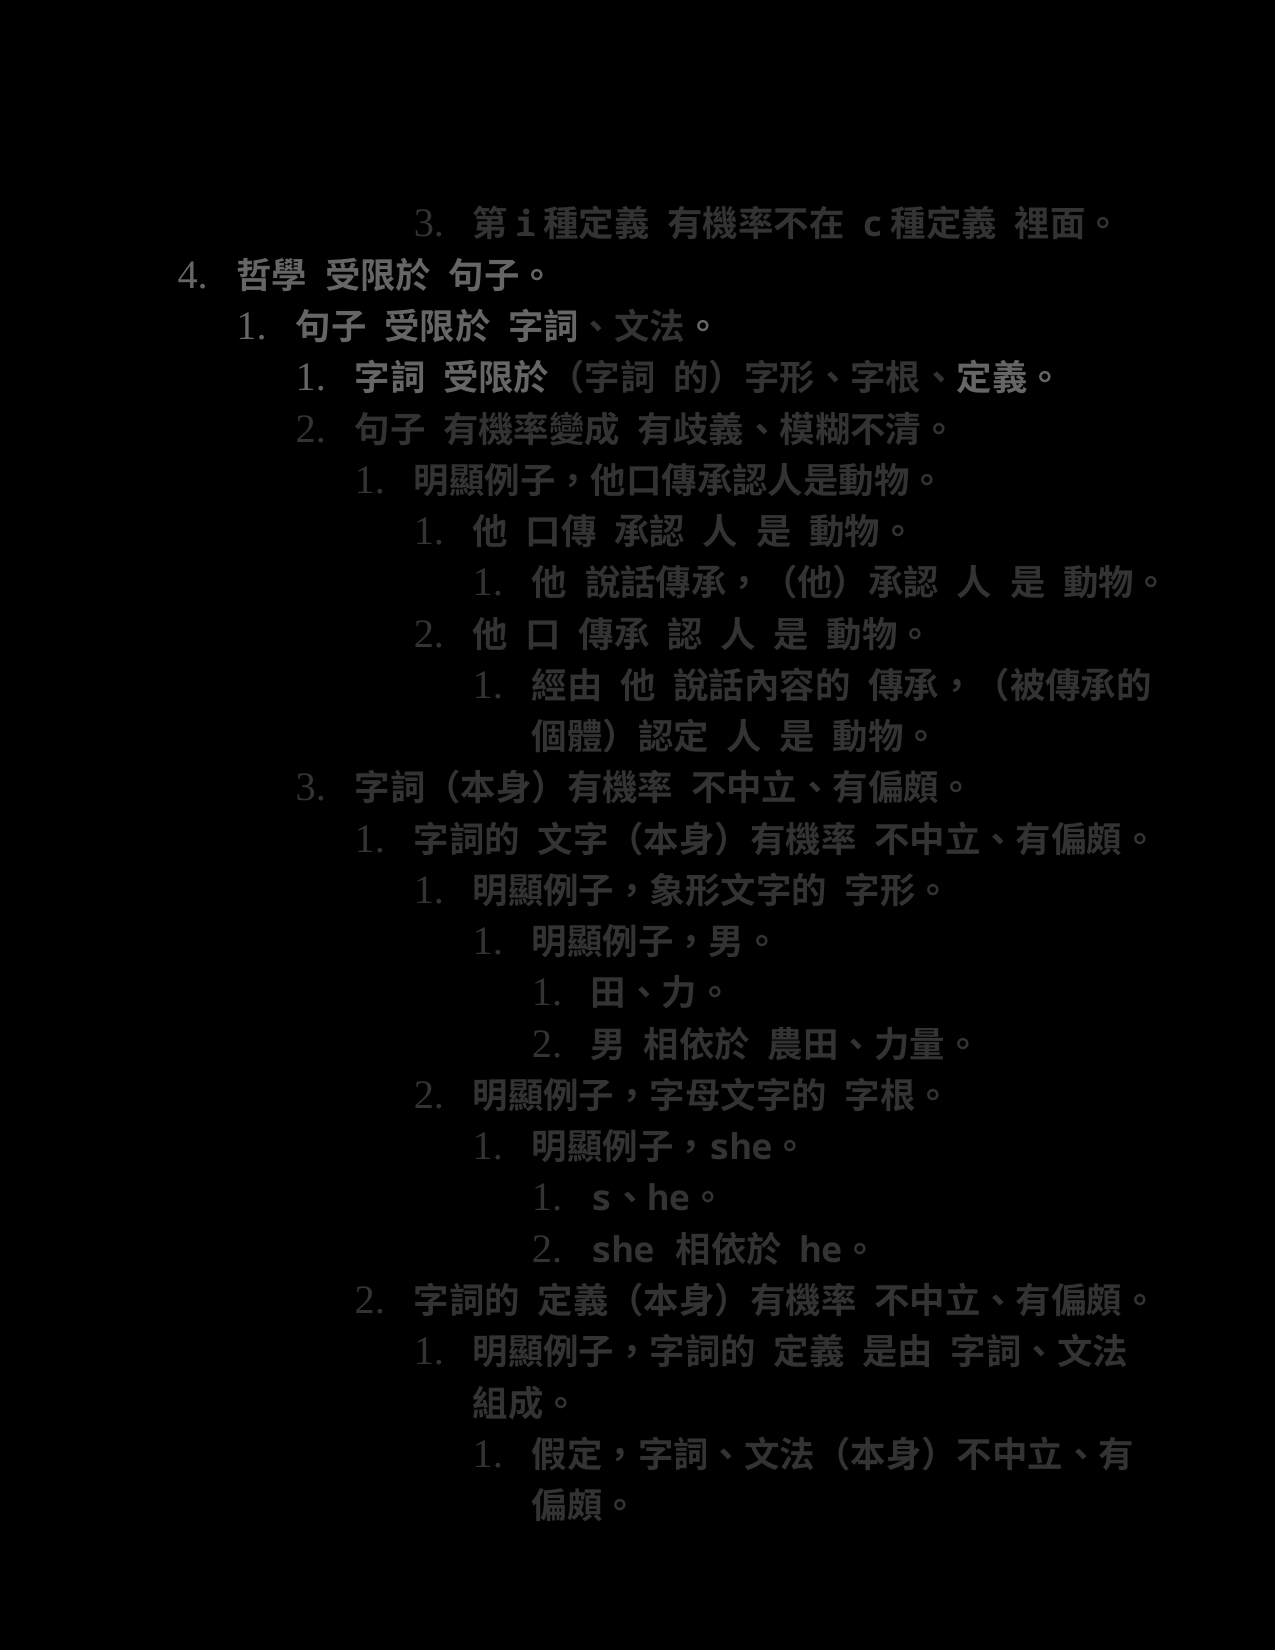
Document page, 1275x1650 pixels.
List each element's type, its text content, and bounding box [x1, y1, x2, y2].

list 字詞的 定義（本身）有機率 不中立、有偏頗。 [354, 1272, 1157, 1324]
list 字詞 受限於（字詞 的）字形、字根、定義。 [295, 350, 1157, 401]
list 哲學 受限於 句子。 [177, 247, 1157, 298]
list s、he。 [532, 1170, 1157, 1221]
list 他 口傳 承認 人 是 動物。 [413, 503, 1157, 555]
list 明顯例子，他口傳承認人是動物。 [354, 452, 1157, 503]
list 明顯例子，she。 [472, 1118, 1157, 1170]
list 第i種定義 有機率不在 c種定義 裡面。 [413, 196, 1157, 247]
list 男 相依於 農田、力量。 [532, 1016, 1157, 1067]
list 田、力。 [532, 965, 1157, 1016]
list she 相依於 he。 [532, 1221, 1157, 1272]
list 明顯例子，字母文字的 字根。 [413, 1067, 1157, 1118]
list 句子 受限於 字詞、文法。 [236, 298, 1157, 350]
list 假定，字詞、文法（本身）不中立、有偏頗。 [472, 1426, 1157, 1529]
list 他 說話傳承，（他）承認 人 是 動物。 [472, 555, 1157, 606]
list 字詞的 文字（本身）有機率 不中立、有偏頗。 [354, 811, 1157, 862]
list 明顯例子，字詞的 定義 是由 字詞、文法 組成。 [413, 1324, 1157, 1426]
list 他 口 傳承 認 人 是 動物。 [413, 606, 1157, 657]
list 字詞（本身）有機率 不中立、有偏頗。 [295, 760, 1157, 811]
list 句子 有機率變成 有歧義、模糊不清。 [295, 401, 1157, 452]
list 明顯例子，象形文字的 字形。 [413, 862, 1157, 913]
list 明顯例子，男。 [472, 913, 1157, 965]
list 經由 他 說話內容的 傳承，（被傳承的個體）認定 人 是 動物。 [472, 657, 1157, 760]
